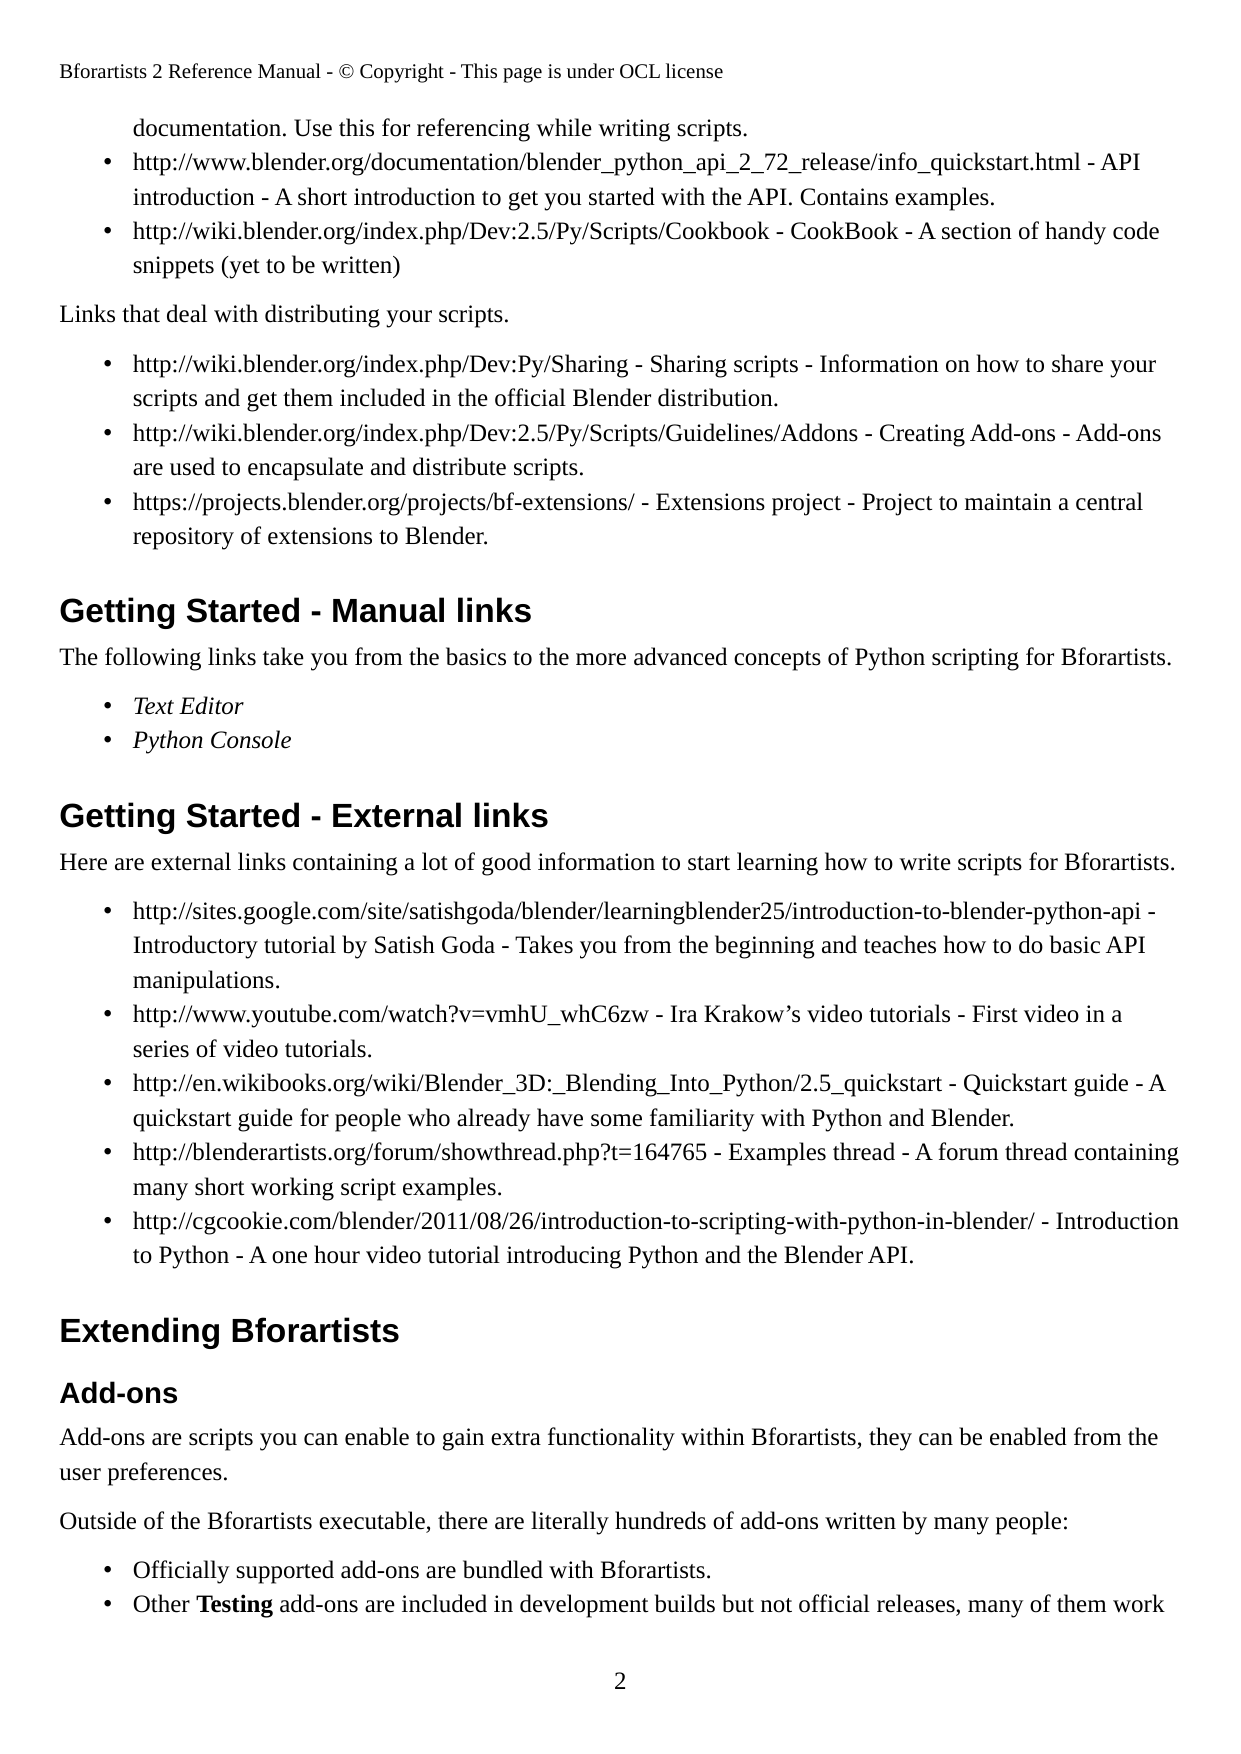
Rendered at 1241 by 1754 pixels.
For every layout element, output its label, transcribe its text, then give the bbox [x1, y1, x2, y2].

list documentation. Use this for referencing while writing scripts. [103, 113, 1181, 141]
subtitle Getting Started - Manual links [59, 591, 1181, 629]
list Officially supported add-ons are bundled with Bforartists. [103, 1555, 1181, 1584]
subtitle Add-ons [59, 1376, 1181, 1410]
list http://blenderartists.org/forum/showthread.php?t=164765 - Examples thread - A forum thread containing many short working script examples. [103, 1137, 1181, 1200]
text Links that deal with distributing your scripts. [59, 299, 1181, 328]
list http://wiki.blender.org/index.php/Dev:2.5/Py/Scripts/Guidelines/Addons - Creating Add-ons - Add-ons are used to encapsulate and distribute scripts. [103, 418, 1181, 481]
list http://sites.google.com/site/satishgoda/blender/learningblender25/introduction-to-blender-python-api - Introductory tutorial by Satish Goda - Takes you from the beginning and teaches how to do basic API manipulations. [103, 896, 1181, 993]
list http://www.blender.org/documentation/blender_python_api_2_72_release/info_quickstart.html - API introduction - A short introduction to get you started with the API. Contains examples. [103, 147, 1181, 210]
list Text Editor [103, 691, 1181, 720]
list Other Testing add-ons are included in development builds but not official releases, many of them work [103, 1589, 1181, 1618]
text The following links take you from the basics to the more advanced concepts of Python scripting for Bforartists. [59, 642, 1181, 671]
list Python Console [103, 726, 1181, 754]
list http://wiki.blender.org/index.php/Dev:Py/Sharing - Sharing scripts - Information on how to share your scripts and get them included in the official Blender distribution. [103, 349, 1181, 412]
list http://en.wikibooks.org/wiki/Blender_3D:_Blending_Into_Python/2.5_quickstart - Quickstart guide - A quickstart guide for people who already have some familiarity with Python and Blender. [103, 1068, 1181, 1131]
text Here are external links containing a lot of good information to start learning how to write scripts for Bforartists. [59, 847, 1181, 875]
text Add-ons are scripts you can enable to gain extra functionality within Bforartists, they can be enabled from the user preferences. [59, 1422, 1181, 1486]
list http://www.youtube.com/watch?v=vmhU_whC6zw - Ira Krakow’s video tutorials - First video in a series of video tutorials. [103, 999, 1181, 1062]
list http://wiki.blender.org/index.php/Dev:2.5/Py/Scripts/Cookbook - CookBook - A section of handy code snippets (yet to be written) [103, 216, 1181, 279]
list http://cgcookie.com/blender/2011/08/26/introduction-to-scripting-with-python-in-blender/ - Introduction to Python - A one hour video tutorial introducing Python and the Blender API. [103, 1206, 1181, 1269]
list https://projects.blender.org/projects/bf-extensions/ - Extensions project - Project to maintain a central repository of extensions to Blender. [103, 487, 1181, 550]
subtitle Getting Started - External links [59, 796, 1181, 834]
subtitle Extending Bforartists [59, 1310, 1181, 1349]
text Outside of the Bforartists executable, there are literally hundreds of add-ons written by many people: [59, 1506, 1181, 1535]
